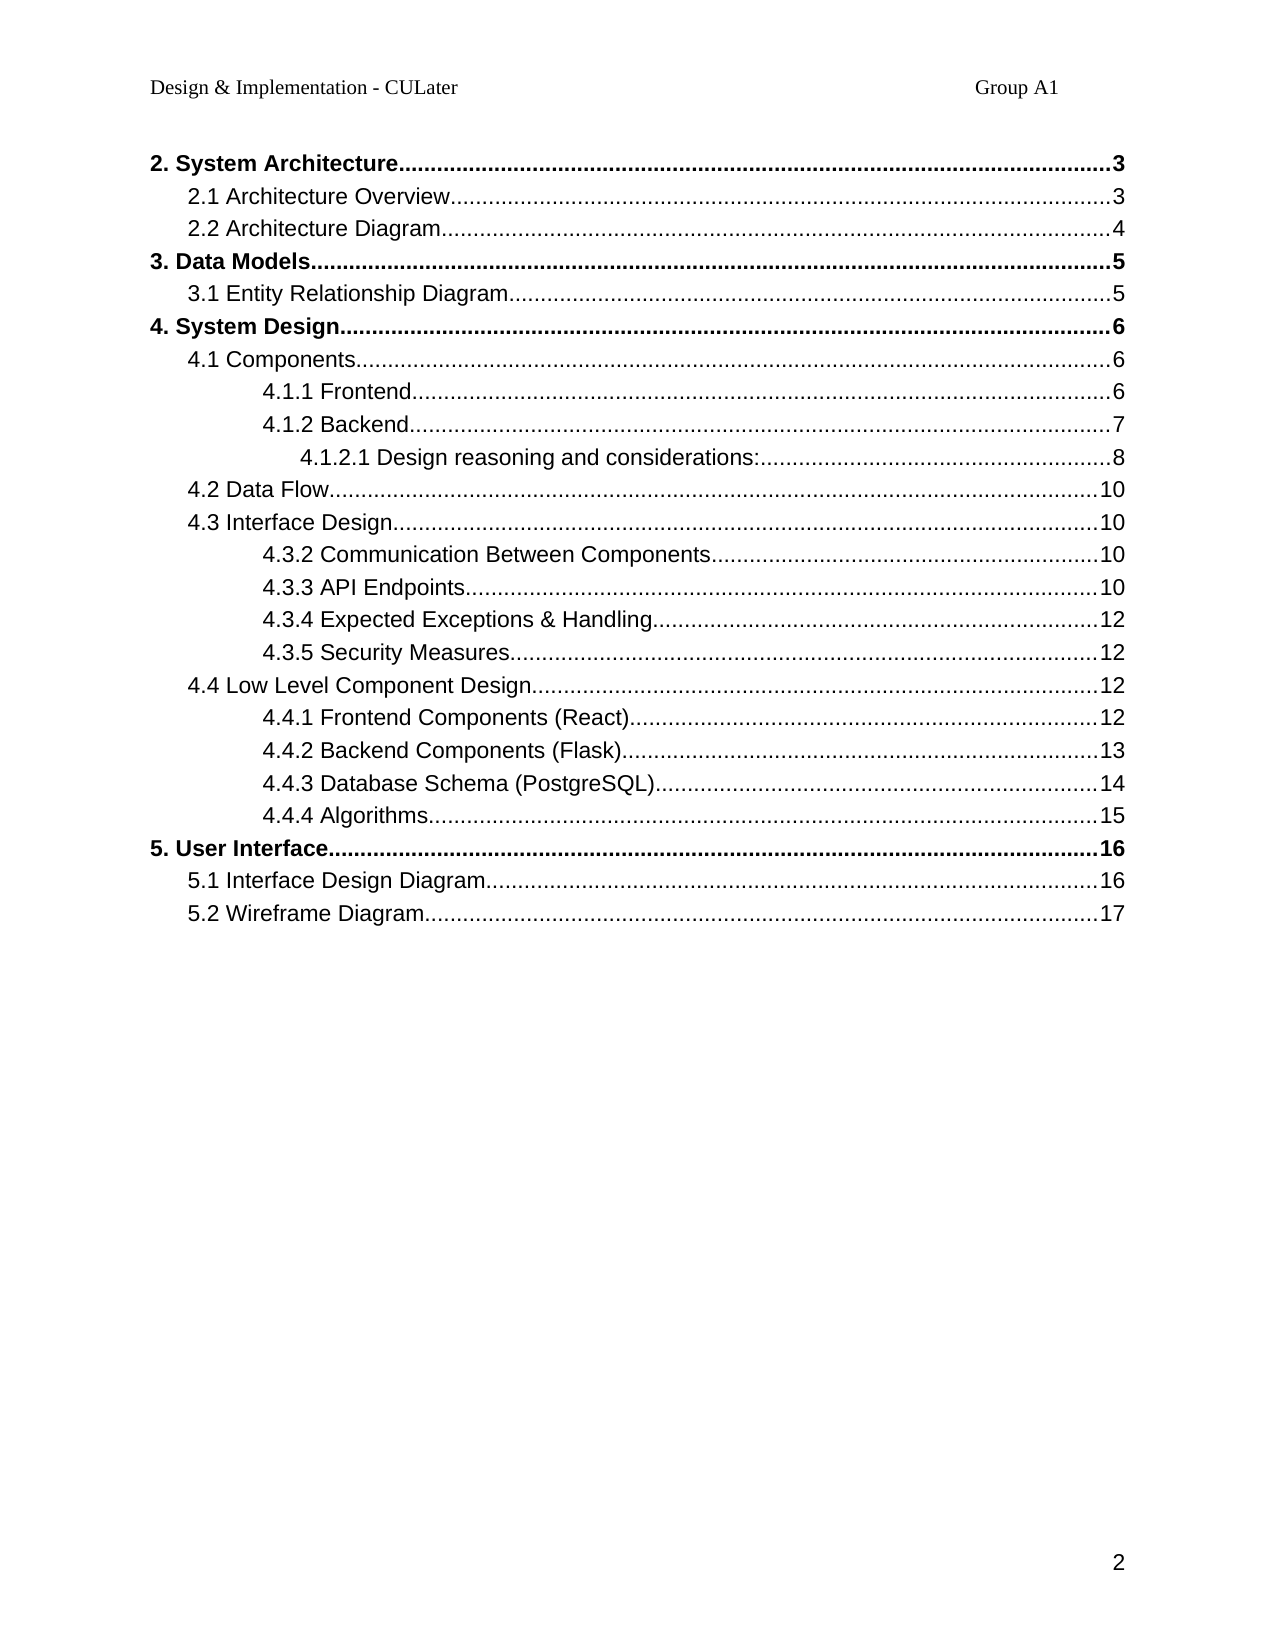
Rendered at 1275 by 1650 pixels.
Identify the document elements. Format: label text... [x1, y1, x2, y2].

text 4.4.3 Database Schema (PostgreSQL) 14 [262, 769, 1125, 796]
text 4.4.1 Frontend Components (React) 12 [262, 704, 1125, 731]
text 4.1.2.1 Design reasoning and considerations: 8 [300, 443, 1125, 470]
text 4.4.2 Backend Components (Flask) 13 [262, 737, 1125, 763]
text 4.3.3 API Endpoints 10 [262, 574, 1125, 600]
text 4.3 Interface Design 10 [187, 509, 1125, 535]
text 4.1 Components 6 [187, 346, 1125, 372]
text 4.3.4 Expected Exceptions & Handling 12 [262, 606, 1125, 633]
text 5.2 Wireframe Diagram 17 [187, 900, 1125, 926]
text 4.3.2 Communication Between Components 10 [262, 541, 1125, 568]
text 5. User Interface 16 [150, 835, 1125, 861]
text 4.1.2 Backend 7 [262, 411, 1125, 437]
text 5.1 Interface Design Diagram 16 [187, 867, 1125, 894]
text 4. System Design 6 [150, 313, 1125, 339]
text 4.2 Data Flow 10 [187, 476, 1125, 502]
text 4.3.5 Security Measures 12 [262, 639, 1125, 665]
text 4.4.4 Algorithms 15 [262, 802, 1125, 828]
text 4.1.1 Frontend 6 [262, 378, 1125, 404]
text 2.1 Architecture Overview 3 [187, 183, 1125, 209]
text 2. System Architecture 3 [150, 150, 1125, 176]
text 4.4 Low Level Component Design 12 [187, 672, 1125, 698]
text 2.2 Architecture Diagram 4 [187, 215, 1125, 242]
text 3. Data Models 5 [150, 248, 1125, 274]
text 3.1 Entity Relationship Diagram 5 [187, 280, 1125, 307]
